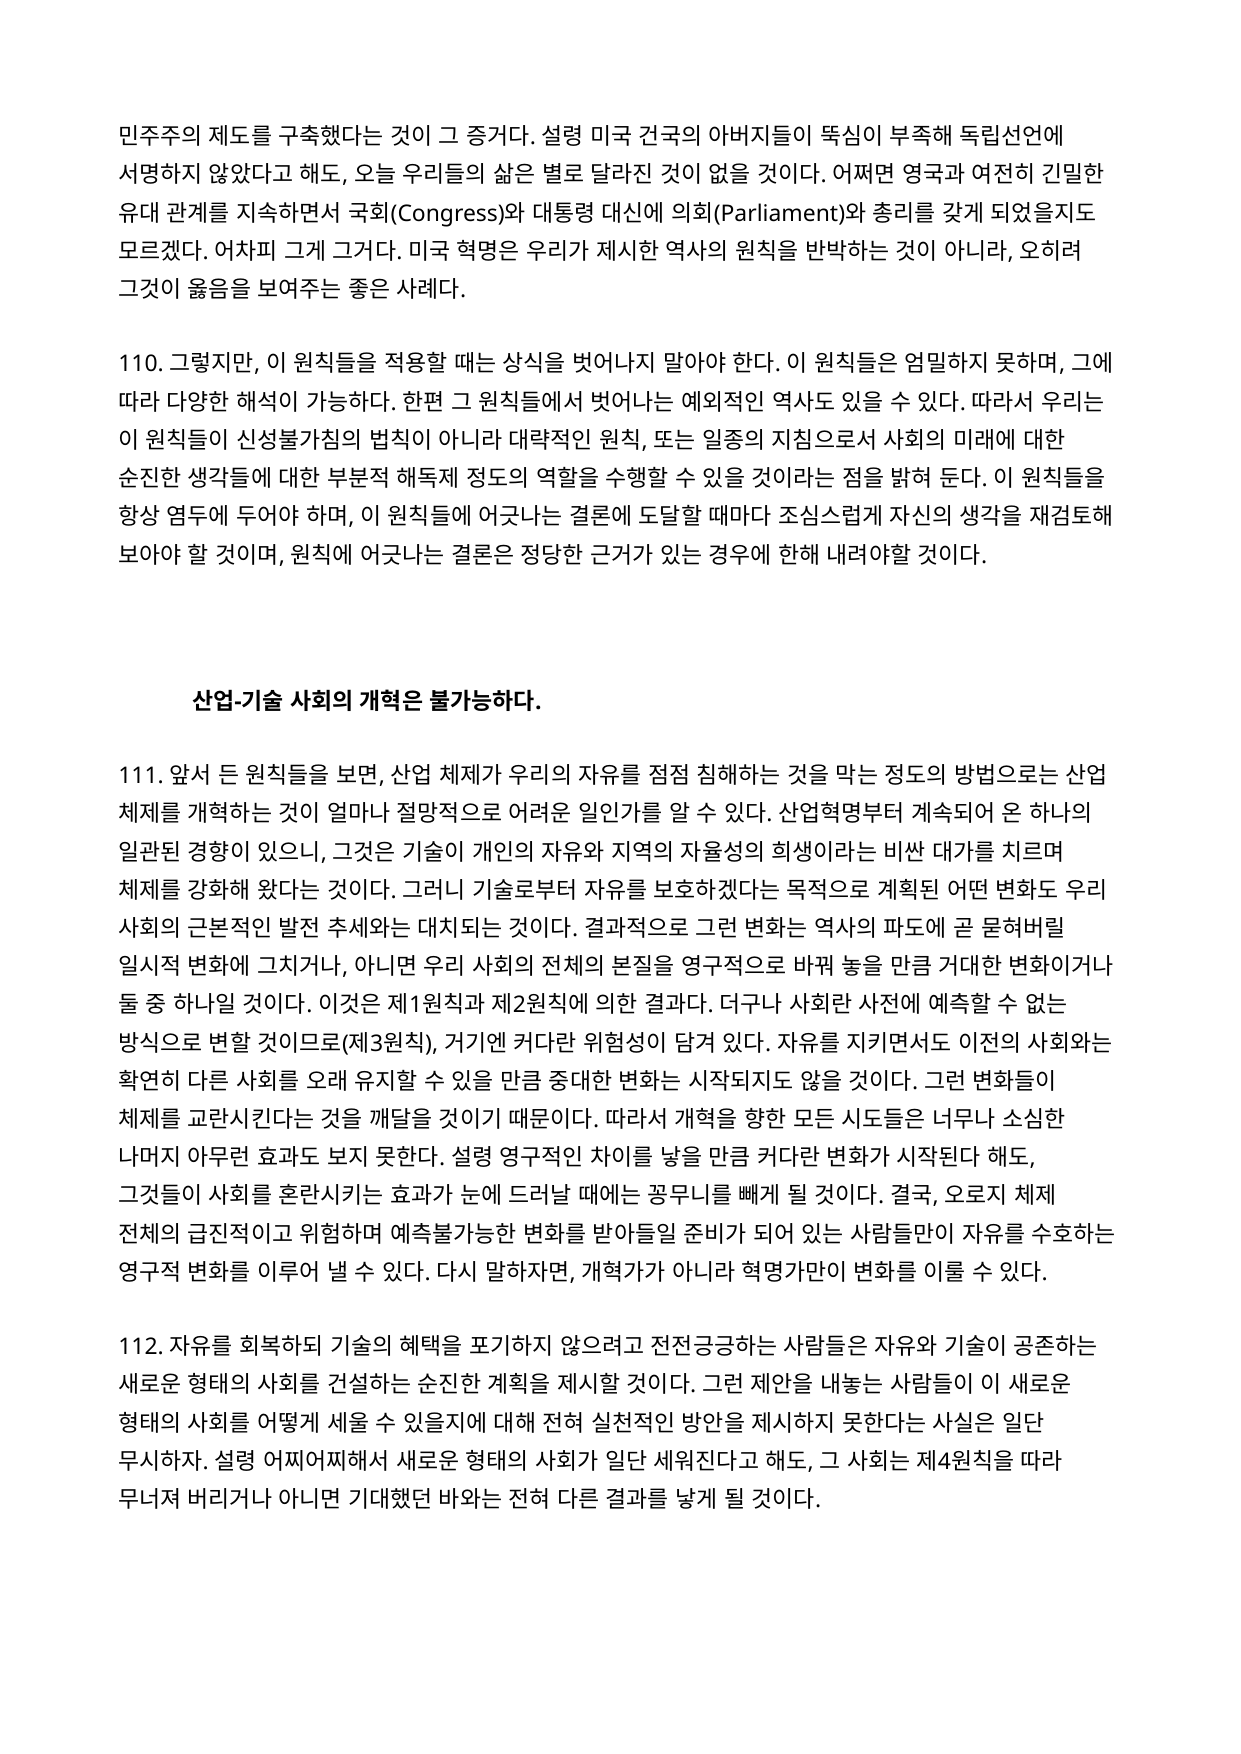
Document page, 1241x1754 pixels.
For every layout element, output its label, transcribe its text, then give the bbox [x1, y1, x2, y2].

text 민주주의 제도를 구축했다는 것이 그 증거다. 설령 미국 건국의 아버지들이 뚝심이 부족해 독립선언에 서명하지 않았다고 해도, 오늘 우리들의 삶은 별로 달라진 것이 없을 것이다. 어쩌면 영국과 여전히 긴밀한 유대 관계를 지속하면서 국회(Congress)와 대통령 대신에 의회(Parliament)와 총리를 갖게 되었을지도 모르겠다. 어차피 그게 그거다. 미국 혁명은 우리가 제시한 역사의 원칙을 반박하는 것이 아니라, 오히려 그것이 옳음을 보여주는 좋은 사례다. [118, 118, 1122, 304]
text 산업-기술 사회의 개혁은 불가능하다. [118, 683, 1122, 716]
text 111. 앞서 든 원칙들을 보면, 산업 체제가 우리의 자유를 점점 침해하는 것을 막는 정도의 방법으로는 산업 체제를 개혁하는 것이 얼마나 절망적으로 어려운 일인가를 알 수 있다. 산업혁명부터 계속되어 온 하나의 일관된 경향이 있으니, 그것은 기술이 개인의 자유와 지역의 자율성의 희생이라는 비싼 대가를 치르며 체제를 강화해 왔다는 것이다. 그러니 기술로부터 자유를 보호하겠다는 목적으로 계획된 어떤 변화도 우리 사회의 근본적인 발전 추세와는 대치되는 것이다. 결과적으로 그런 변화는 역사의 파도에 곧 묻혀버릴 일시적 변화에 그치거나, 아니면 우리 사회의 전체의 본질을 영구적으로 바꿔 놓을 만큼 거대한 변화이거나 둘 중 하나일 것이다. 이것은 제1원칙과 제2원칙에 의한 결과다. 더구나 사회란 사전에 예측할 수 없는 방식으로 변할 것이므로(제3원칙), 거기엔 커다란 위험성이 담겨 있다. 자유를 지키면서도 이전의 사회와는 확연히 다른 사회를 오래 유지할 수 있을 만큼 중대한 변화는 시작되지도 않을 것이다. 그런 변화들이 체제를 교란시킨다는 것을 깨달을 것이기 때문이다. 따라서 개혁을 향한 모든 시도들은 너무나 소심한 나머지 아무런 효과도 보지 못한다. 설령 영구적인 차이를 낳을 만큼 커다란 변화가 시작된다 해도, 그것들이 사회를 혼란시키는 효과가 눈에 드러날 때에는 꽁무니를 빼게 될 것이다. 결국, 오로지 체제 전체의 급진적이고 위험하며 예측불가능한 변화를 받아들일 준비가 되어 있는 사람들만이 자유를 수호하는 영구적 변화를 이루어 낼 수 있다. 다시 말하자면, 개혁가가 아니라 혁명가만이 변화를 이룰 수 있다. [118, 757, 1122, 1287]
text 110. 그렇지만, 이 원칙들을 적용할 때는 상식을 벗어나지 말아야 한다. 이 원칙들은 엄밀하지 못하며, 그에 따라 다양한 해석이 가능하다. 한편 그 원칙들에서 벗어나는 예외적인 역사도 있을 수 있다. 따라서 우리는 이 원칙들이 신성불가침의 법칙이 아니라 대략적인 원칙, 또는 일종의 지침으로서 사회의 미래에 대한 순진한 생각들에 대한 부분적 해독제 정도의 역할을 수행할 수 있을 것이라는 점을 밝혀 둔다. 이 원칙들을 항상 염두에 두어야 하며, 이 원칙들에 어긋나는 결론에 도달할 때마다 조심스럽게 자신의 생각을 재검토해 보아야 할 것이며, 원칙에 어긋나는 결론은 정당한 근거가 있는 경우에 한해 내려야할 것이다. [118, 345, 1122, 570]
text 112. 자유를 회복하되 기술의 혜택을 포기하지 않으려고 전전긍긍하는 사람들은 자유와 기술이 공존하는 새로운 형태의 사회를 건설하는 순진한 계획을 제시할 것이다. 그런 제안을 내놓는 사람들이 이 새로운 형태의 사회를 어떻게 세울 수 있을지에 대해 전혀 실천적인 방안을 제시하지 못한다는 사실은 일단 무시하자. 설령 어찌어찌해서 새로운 형태의 사회가 일단 세워진다고 해도, 그 사회는 제4원칙을 따라 무너져 버리거나 아니면 기대했던 바와는 전혀 다른 결과를 낳게 될 것이다. [118, 1328, 1122, 1514]
